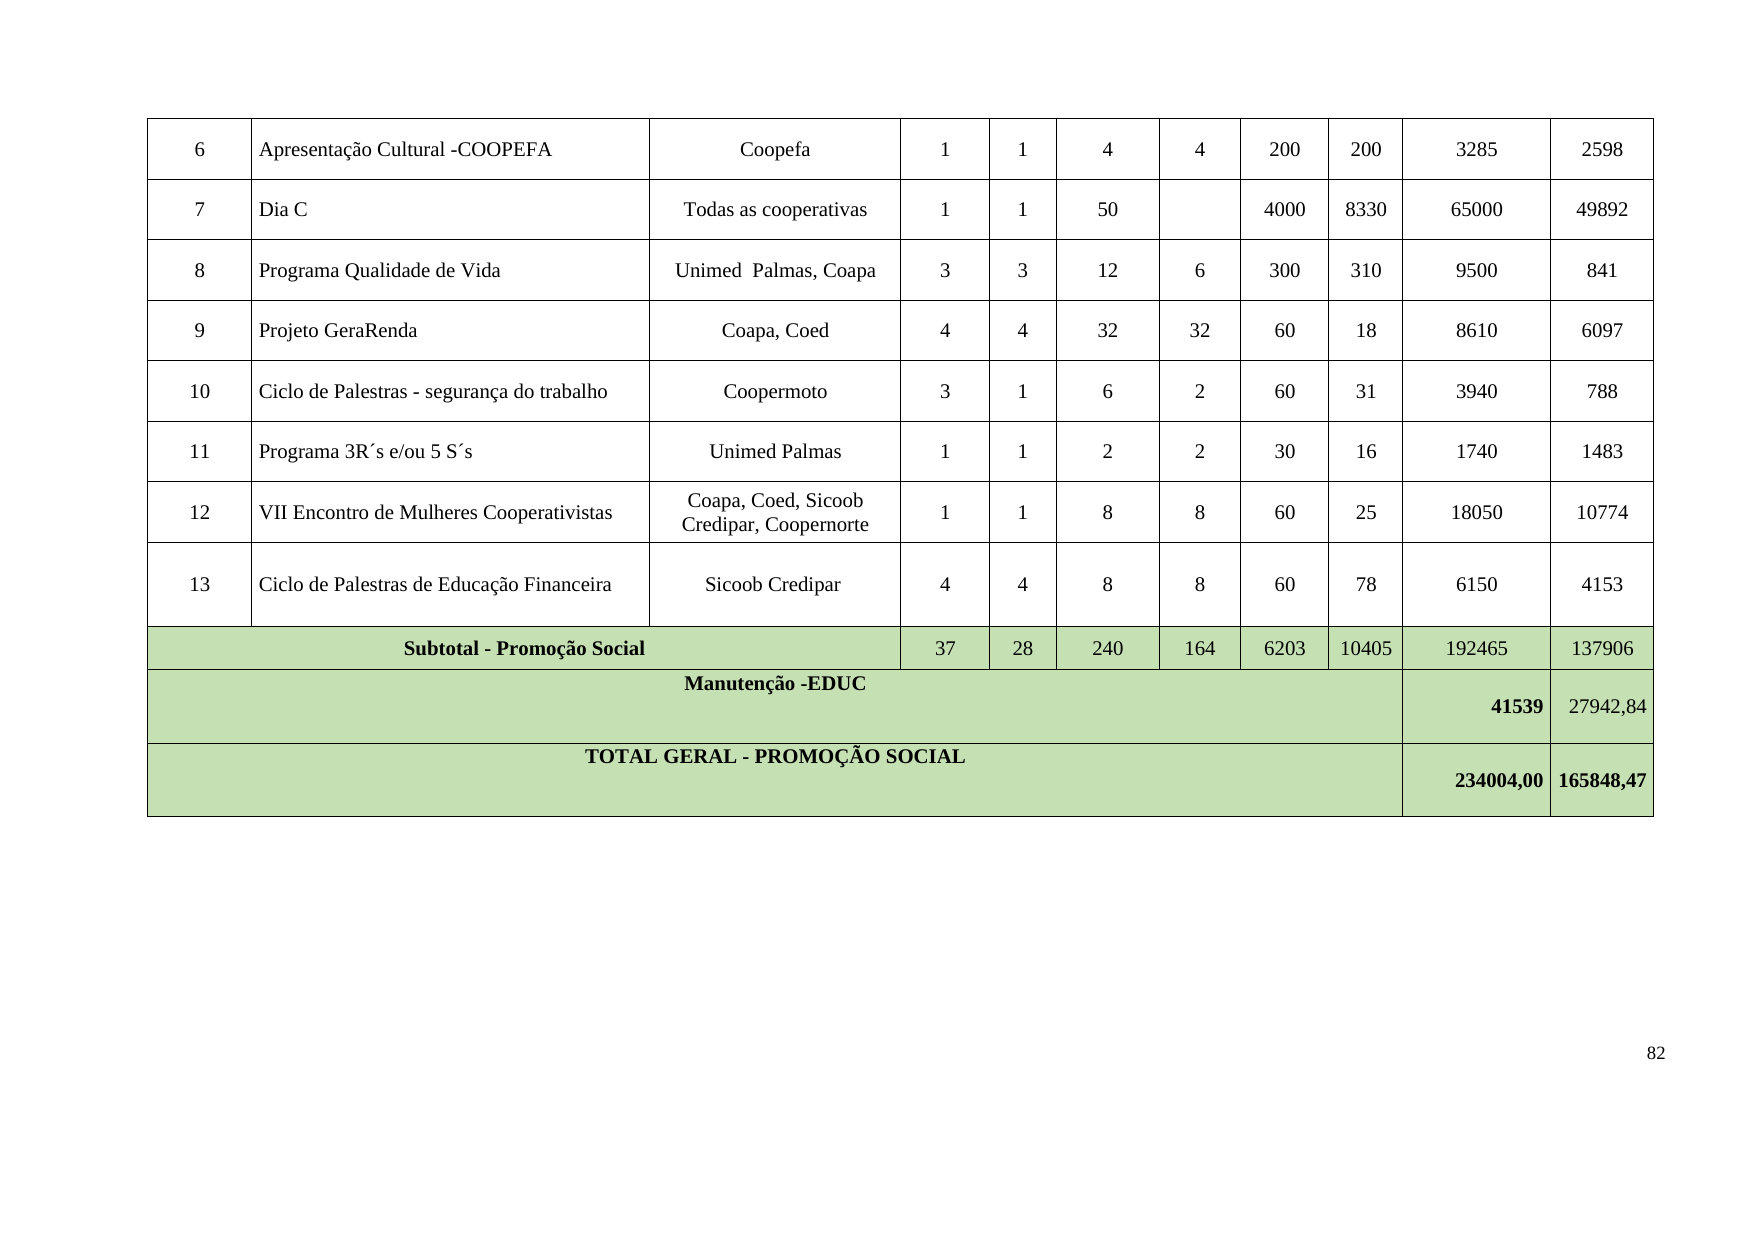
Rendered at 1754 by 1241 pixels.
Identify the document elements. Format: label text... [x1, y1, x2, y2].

table_cell 9 [148, 301, 251, 360]
table_cell 4 [901, 301, 989, 360]
table_cell 3 [990, 240, 1056, 300]
table_cell 6 [1160, 240, 1240, 300]
table_cell 8610 [1403, 301, 1550, 360]
table_cell Sicoob Credipar [650, 543, 900, 626]
table_cell 30 [1241, 422, 1328, 481]
table_cell 37 [901, 627, 989, 669]
table_cell 60 [1241, 361, 1328, 421]
table_cell 8 [1057, 482, 1159, 542]
table_cell 60 [1241, 482, 1328, 542]
table_cell 1 [990, 119, 1056, 179]
table_cell Subtotal - Promoção Social [148, 627, 900, 669]
table_cell Coapa, Coed [650, 301, 900, 360]
table_cell 31 [1329, 361, 1402, 421]
table_cell 28 [990, 627, 1056, 669]
table_cell 8 [1160, 543, 1240, 626]
table_cell Coopefa [650, 119, 900, 179]
table_cell 49892 [1551, 180, 1653, 239]
table_cell 32 [1160, 301, 1240, 360]
table_cell 4000 [1241, 180, 1328, 239]
table_cell 25 [1329, 482, 1402, 542]
table_cell TOTAL GERAL - PROMOÇÃO SOCIAL [148, 744, 1402, 816]
table_cell 3940 [1403, 361, 1550, 421]
table_cell 41539 [1403, 670, 1550, 743]
table_cell 234004,00 [1403, 744, 1550, 816]
table_cell 32 [1057, 301, 1159, 360]
table_cell 6 [1057, 361, 1159, 421]
table_cell Unimed Palmas [650, 422, 900, 481]
table_cell 1740 [1403, 422, 1550, 481]
table_cell 1 [901, 180, 989, 239]
table_cell 65000 [1403, 180, 1550, 239]
table_cell 1 [990, 361, 1056, 421]
table_cell Ciclo de Palestras - segurança do trabalho [252, 361, 649, 421]
table_cell VII Encontro de Mulheres Cooperativistas [252, 482, 649, 542]
table_cell 1 [990, 482, 1056, 542]
table_cell 8330 [1329, 180, 1402, 239]
table_cell 137906 [1551, 627, 1653, 669]
table_cell Coopermoto [650, 361, 900, 421]
table_cell [1160, 180, 1240, 239]
table_cell 788 [1551, 361, 1653, 421]
table_cell 3285 [1403, 119, 1550, 179]
table_cell 10774 [1551, 482, 1653, 542]
table_cell 2 [1160, 422, 1240, 481]
table_cell 6150 [1403, 543, 1550, 626]
table_cell 10405 [1329, 627, 1402, 669]
table_cell 10 [148, 361, 251, 421]
table_cell 8 [1057, 543, 1159, 626]
table_cell Ciclo de Palestras de Educação Financeira [252, 543, 649, 626]
table_cell 50 [1057, 180, 1159, 239]
table_cell 11 [148, 422, 251, 481]
table_cell 60 [1241, 543, 1328, 626]
table_cell 1 [990, 422, 1056, 481]
table_cell 192465 [1403, 627, 1550, 669]
table_cell Dia C [252, 180, 649, 239]
table_cell 1 [901, 422, 989, 481]
table_cell 240 [1057, 627, 1159, 669]
table_cell 300 [1241, 240, 1328, 300]
table_cell Coapa, Coed, Sicoob Credipar, Coopernorte [650, 482, 900, 542]
table_cell 200 [1241, 119, 1328, 179]
table_cell Programa Qualidade de Vida [252, 240, 649, 300]
table_cell 4 [990, 301, 1056, 360]
table_cell 4 [901, 543, 989, 626]
table_cell Programa 3R´s e/ou 5 S´s [252, 422, 649, 481]
table_cell Unimed Palmas, Coapa [650, 240, 900, 300]
table_cell 200 [1329, 119, 1402, 179]
table_cell 27942,84 [1551, 670, 1653, 743]
table_cell 2598 [1551, 119, 1653, 179]
table_cell Manutenção -EDUC [148, 670, 1402, 743]
table_cell 78 [1329, 543, 1402, 626]
table_cell 13 [148, 543, 251, 626]
table_cell 8 [148, 240, 251, 300]
table_cell 164 [1160, 627, 1240, 669]
table_cell Projeto GeraRenda [252, 301, 649, 360]
table_cell 2 [1057, 422, 1159, 481]
table_cell 8 [1160, 482, 1240, 542]
table_cell 9500 [1403, 240, 1550, 300]
table_cell 1 [990, 180, 1056, 239]
table_cell 18 [1329, 301, 1402, 360]
table_cell 1 [901, 482, 989, 542]
table_cell 4153 [1551, 543, 1653, 626]
table_cell 60 [1241, 301, 1328, 360]
table_cell 12 [148, 482, 251, 542]
table_cell 6203 [1241, 627, 1328, 669]
table_cell 4 [1057, 119, 1159, 179]
table_cell 3 [901, 361, 989, 421]
table_cell 7 [148, 180, 251, 239]
table_cell 3 [901, 240, 989, 300]
table_cell 1 [901, 119, 989, 179]
table_cell 6097 [1551, 301, 1653, 360]
table_cell Todas as cooperativas [650, 180, 900, 239]
table_cell 6 [148, 119, 251, 179]
table_cell 1483 [1551, 422, 1653, 481]
table_cell 4 [990, 543, 1056, 626]
table_cell 2 [1160, 361, 1240, 421]
table_cell 841 [1551, 240, 1653, 300]
table_cell 18050 [1403, 482, 1550, 542]
table_cell 165848,47 [1551, 744, 1653, 816]
table_cell 4 [1160, 119, 1240, 179]
table_cell 310 [1329, 240, 1402, 300]
table_cell Apresentação Cultural -COOPEFA [252, 119, 649, 179]
table_cell 12 [1057, 240, 1159, 300]
table_cell 16 [1329, 422, 1402, 481]
